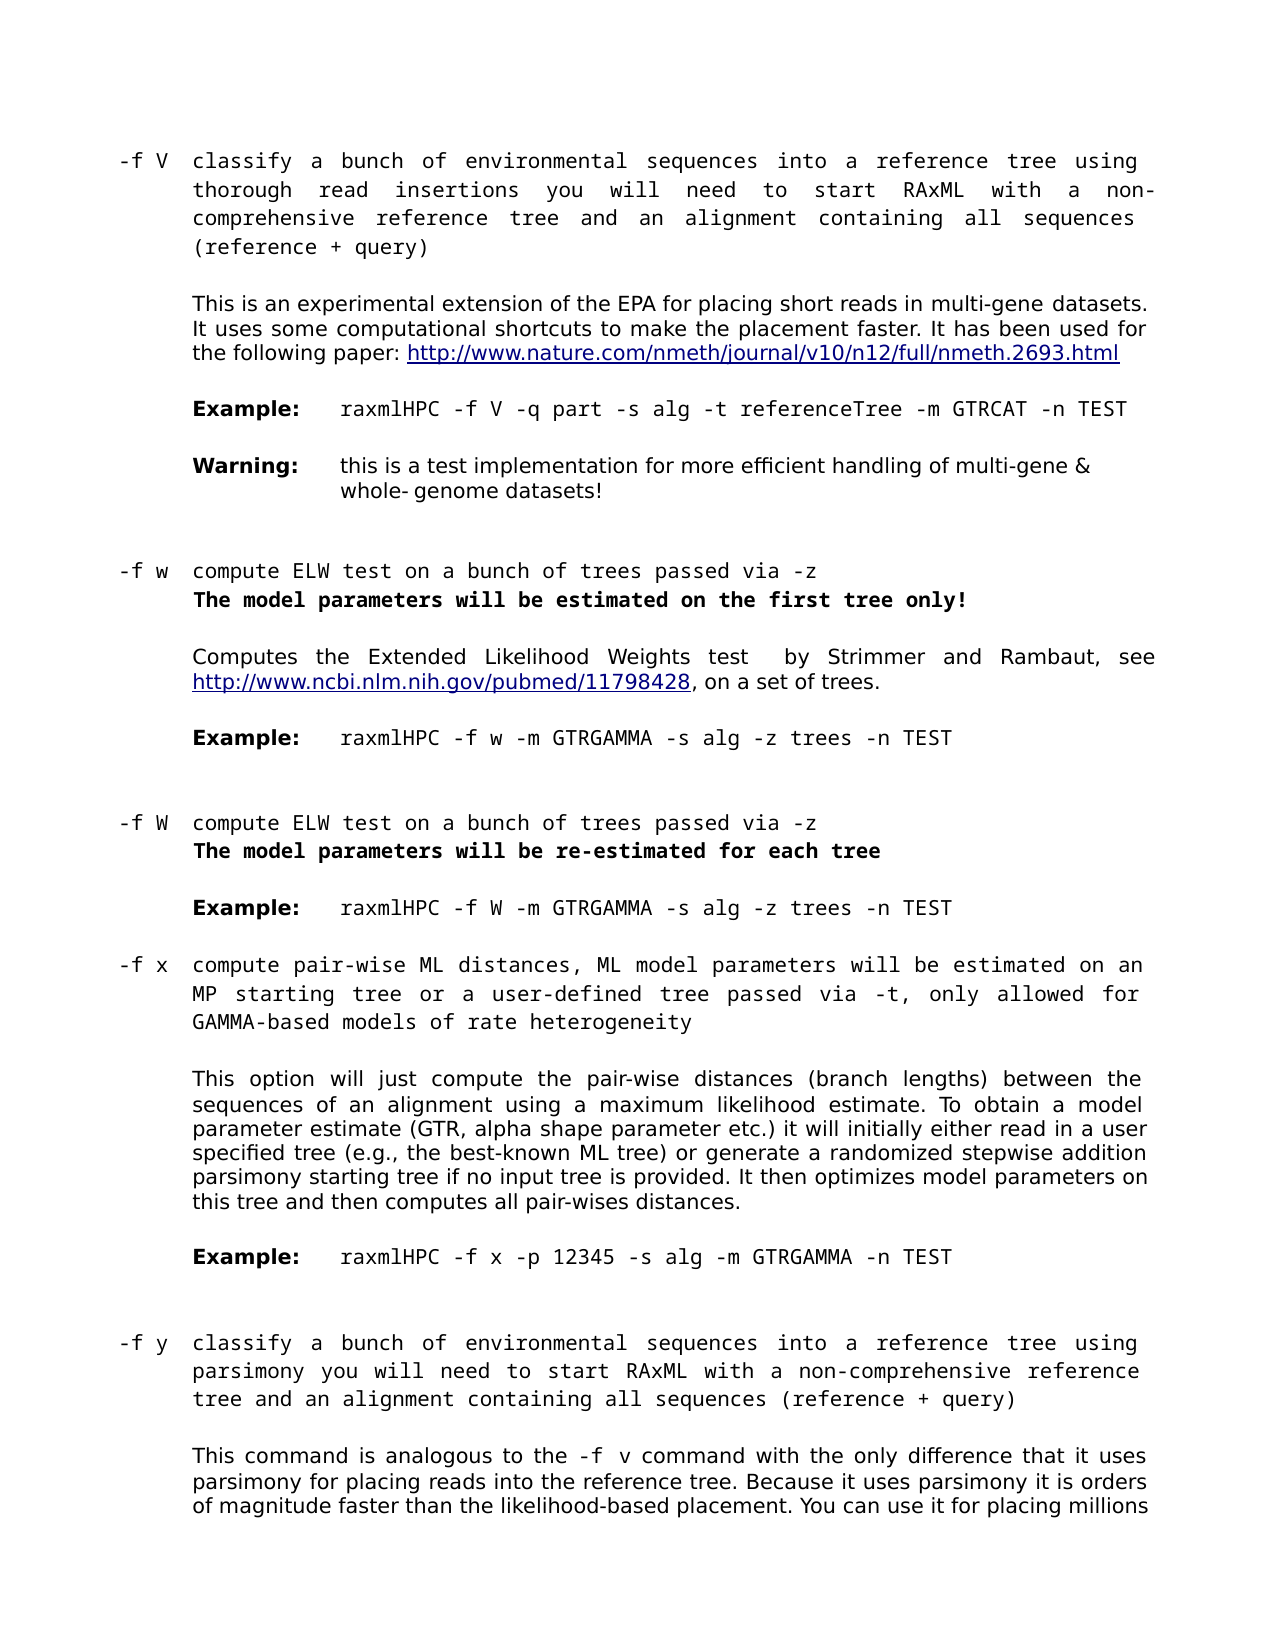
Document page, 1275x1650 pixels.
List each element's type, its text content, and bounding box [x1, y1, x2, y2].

text This option will just compute the pair-wise distances (branch lengths) between the sequences of an alignment using a maximum likelihood estimate. To obtain a model parameter estimate (GTR, alpha shape parameter etc.) it will initially either read in a user specified tree (e.g., the best-known ML tree) or generate a randomized stepwise addition parsimony starting tree if no input tree is provided. It then optimizes model parameters on this tree and then computes all pair-wises distances. [118, 1064, 1157, 1214]
text The model parameters will be re-estimated for each tree [118, 837, 1157, 865]
text Warning: this is a test implementation for more efficient handling of multi-gene & whole- genome datasets! [118, 451, 1157, 504]
text -f W compute ELW test on a bunch of trees passed via -z [118, 808, 1157, 837]
text The model parameters will be estimated on the first tree only! [118, 585, 1157, 613]
text This command is analogous to the -f v command with the only difference that it uses parsimony for placing reads into the reference tree. Because it uses parsimony it is orders of magnitude faster than the likelihood-based placement. You can use it for placing millions [118, 1441, 1157, 1518]
text -f y classify a bunch of environmental sequences into a reference tree using parsimony you will need to start RAxML with a non-comprehensive reference tree and an alignment containing all sequences (reference + query) [118, 1328, 1157, 1413]
text -f V classify a bunch of environmental sequences into a reference tree using thorough read insertions you will need to start RAxML with a non- comprehensive reference tree and an alignment containing all sequences (reference + query) [118, 147, 1157, 260]
text Example: raxmlHPC -f x -p 12345 -s alg -m GTRGAMMA -n TEST [118, 1242, 1157, 1271]
text Computes the Extended Likelihood Weights test by Strimmer and Rambaut, see http://www.ncbi.nlm.nih.gov/pubmed/11798428, on a set of trees. [118, 642, 1157, 694]
text Example: raxmlHPC -f W -m GTRGAMMA -s alg -z trees -n TEST [118, 893, 1157, 922]
text Example: raxmlHPC -f w -m GTRGAMMA -s alg -z trees -n TEST [118, 723, 1157, 751]
text -f x compute pair-wise ML distances, ML model parameters will be estimated on an MP starting tree or a user-defined tree passed via -t, only allowed for GAMMA-based models of rate heterogeneity [118, 950, 1157, 1036]
text This is an experimental extension of the EPA for placing short reads in multi-gene datasets. It uses some computational shortcuts to make the placement faster. It has been used for the following paper: http://www.nature.com/nmeth/journal/v10/n12/full/nmeth.2693.html [118, 289, 1157, 366]
text -f w compute ELW test on a bunch of trees passed via -z [118, 556, 1157, 585]
text Example: raxmlHPC -f V -q part -s alg -t referenceTree -m GTRCAT -n TEST [118, 394, 1157, 423]
